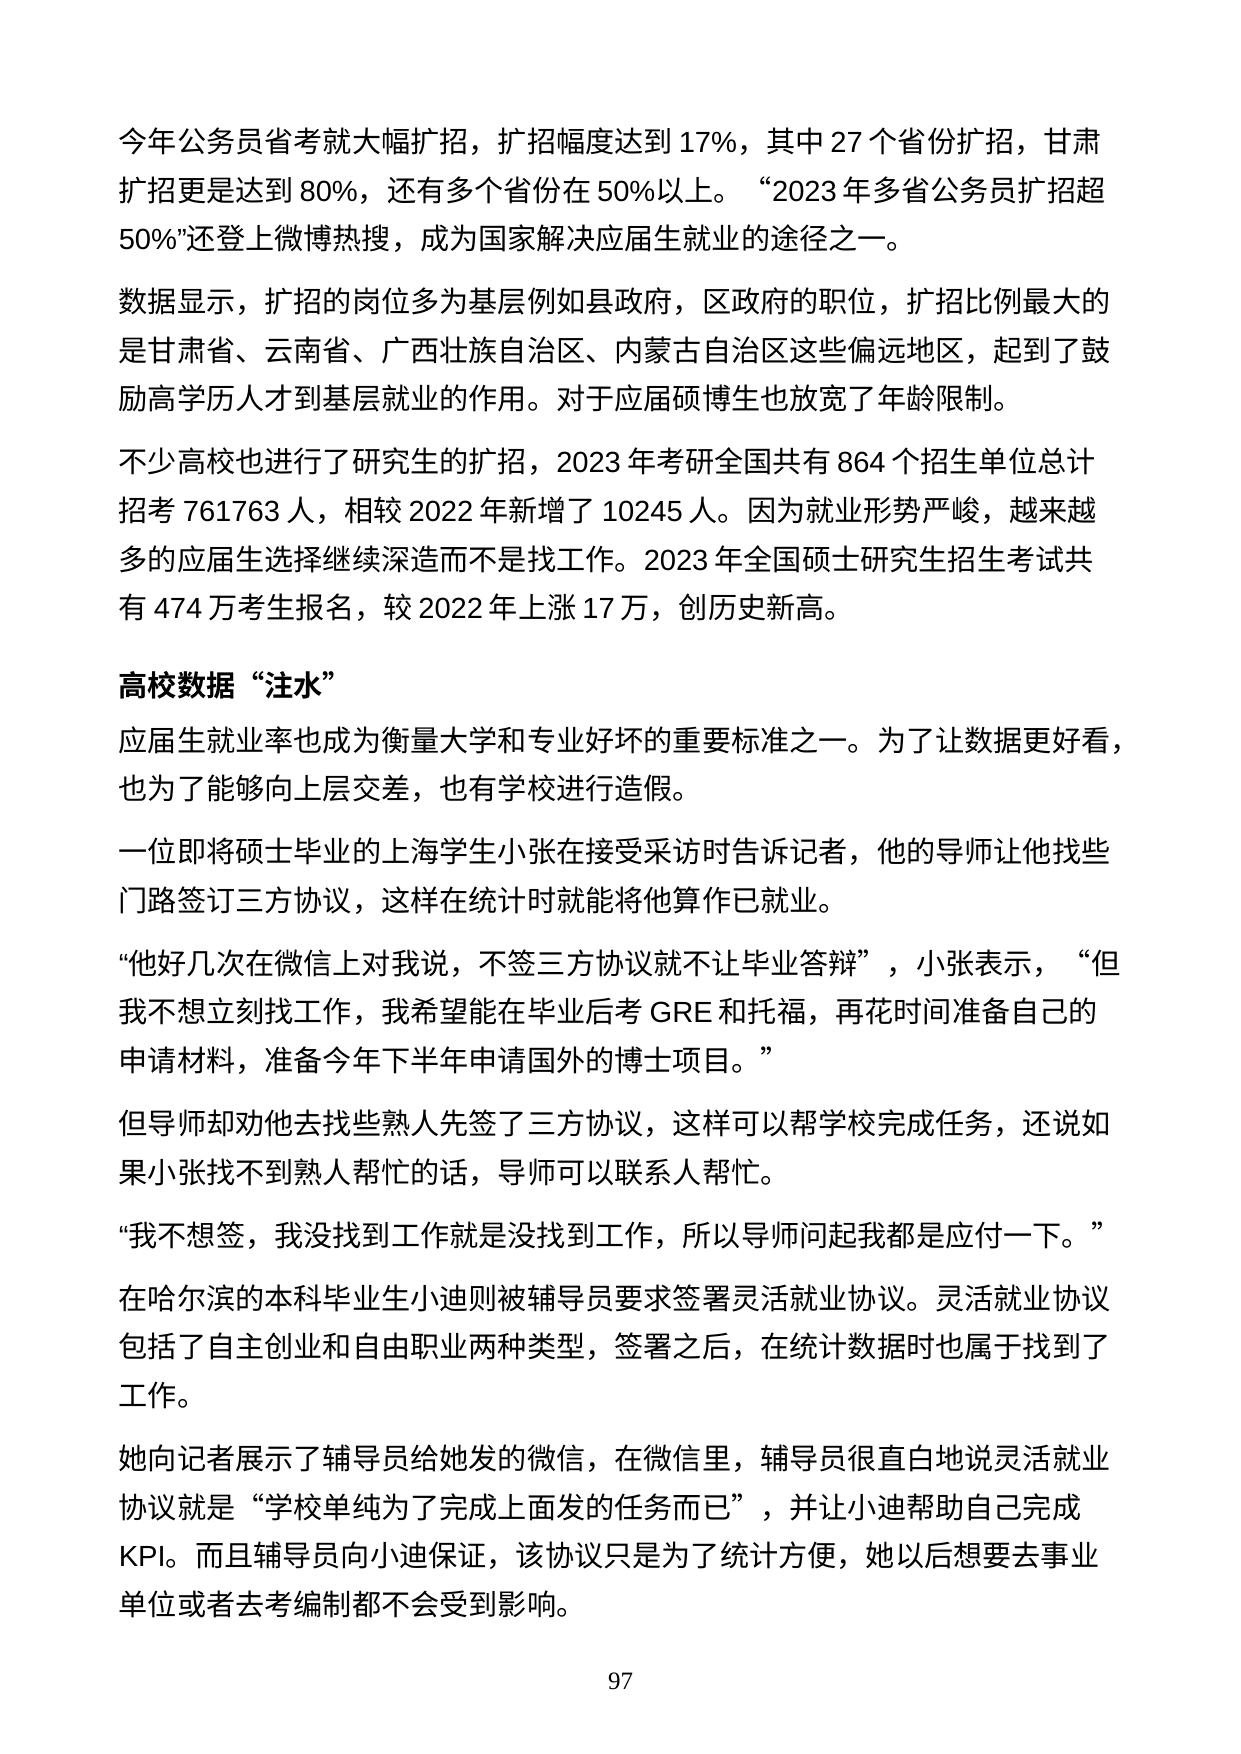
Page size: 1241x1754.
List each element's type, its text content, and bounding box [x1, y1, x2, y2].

text 但导师却劝他去找些熟人先签了三方协议，这样可以帮学校完成任务，还说如果小张找不到熟人帮忙的话，导师可以联系人帮忙。 [118, 1101, 1122, 1191]
text 不少高校也进行了研究生的扩招，2023年考研全国共有864个招生单位总计招考761763人，相较2022年新增了10245人。因为就业形势严峻，越来越多的应届生选择继续深造而不是找工作。2023年全国硕士研究生招生考试共有474万考生报名，较2022年上涨17万，创历史新高。 [118, 439, 1122, 627]
text 今年公务员省考就大幅扩招，扩招幅度达到17%，其中27个省份扩招，甘肃扩招更是达到80%，还有多个省份在50%以上。“2023年多省公务员扩招超50%”还登上微博热搜，成为国家解决应届生就业的途径之一。 [118, 118, 1122, 258]
text “他好几次在微信上对我说，不签三方协议就不让毕业答辩”，小张表示，“但我不想立刻找工作，我希望能在毕业后考GRE和托福，再花时间准备自己的申请材料，准备今年下半年申请国外的博士项目。” [118, 940, 1122, 1080]
text “我不想签，我没找到工作就是没找到工作，所以导师问起我都是应付一下。” [118, 1212, 1122, 1254]
text 数据显示，扩招的岗位多为基层例如县政府，区政府的职位，扩招比例最大的是甘肃省、云南省、广西壮族自治区、内蒙古自治区这些偏远地区，起到了鼓励高学历人才到基层就业的作用。对于应届硕博生也放宽了年龄限制。 [118, 279, 1122, 418]
text 在哈尔滨的本科毕业生小迪则被辅导员要求签署灵活就业协议。灵活就业协议包括了自主创业和自由职业两种类型，签署之后，在统计数据时也属于找到了工作。 [118, 1275, 1122, 1415]
text 应届生就业率也成为衡量大学和专业好坏的重要标准之一。为了让数据更好看，也为了能够向上层交差，也有学校进行造假。 [118, 717, 1122, 808]
subtitle 高校数据“注水” [118, 662, 1122, 704]
text 她向记者展示了辅导员给她发的微信，在微信里，辅导员很直白地说灵活就业协议就是“学校单纯为了完成上面发的任务而已”，并让小迪帮助自己完成KPI。而且辅导员向小迪保证，该协议只是为了统计方便，她以后想要去事业单位或者去考编制都不会受到影响。 [118, 1436, 1122, 1623]
text 一位即将硕士毕业的上海学生小张在接受采访时告诉记者，他的导师让他找些门路签订三方协议，这样在统计时就能将他算作已就业。 [118, 829, 1122, 919]
